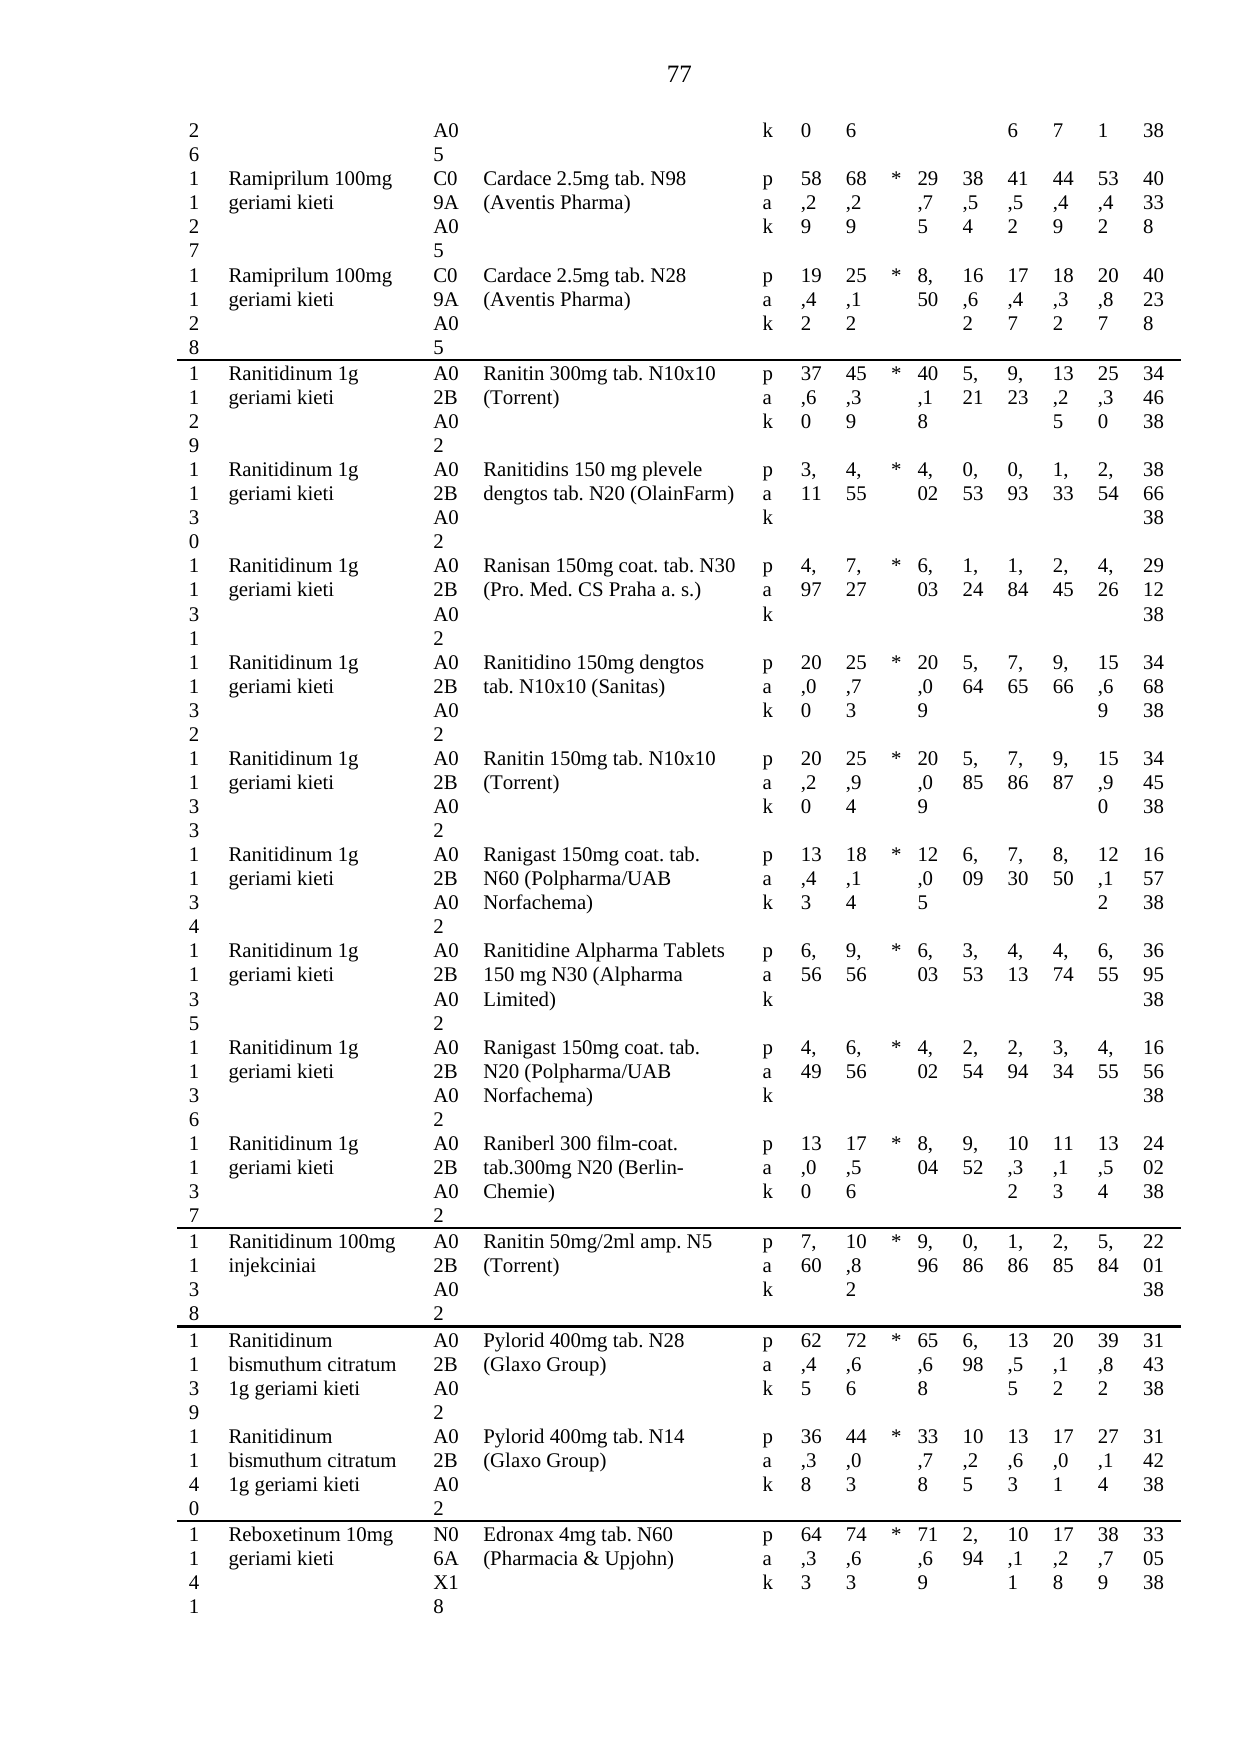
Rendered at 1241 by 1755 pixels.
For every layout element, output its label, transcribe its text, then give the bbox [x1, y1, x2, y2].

table_cell 7,30 [996, 842, 1041, 938]
table_cell A02BA02 [422, 1328, 472, 1424]
table_cell 220138 [1132, 1229, 1181, 1325]
table_cell 9,87 [1041, 746, 1086, 842]
table_cell * [880, 1328, 906, 1424]
table_cell 15,69 [1086, 650, 1132, 746]
table_cell * [880, 1229, 906, 1325]
table_cell 44,49 [1041, 166, 1086, 262]
table_cell Ranitidins 150 mg plevele dengtos tab. N20 (OlainFarm) [472, 457, 751, 553]
table_cell 10,11 [996, 1522, 1041, 1618]
table_cell [906, 118, 951, 166]
table_cell Ranitidinum 1g geriami kieti [217, 457, 422, 553]
table_cell 36,38 [789, 1424, 834, 1520]
table_cell k [751, 118, 789, 166]
table_cell 1139 [177, 1328, 217, 1424]
table_cell Raniberl 300 film-coat. tab.300mg N20 (Berlin-Chemie) [472, 1131, 751, 1227]
table_cell * [880, 457, 906, 553]
table_cell 314338 [1132, 1328, 1181, 1424]
table_cell 9,52 [951, 1131, 996, 1227]
table_cell 27,14 [1086, 1424, 1132, 1520]
table_cell Cardace 2.5mg tab. N28 (Aventis Pharma) [472, 263, 751, 359]
table_cell 3,34 [1041, 1035, 1086, 1131]
table_cell 330538 [1132, 1522, 1181, 1618]
table_cell * [880, 746, 906, 842]
table_cell 6,03 [906, 553, 951, 649]
table_cell 1 [1086, 118, 1132, 166]
table_cell 38 [1132, 118, 1181, 166]
table_cell 74,63 [834, 1522, 879, 1618]
table_cell 2,85 [1041, 1229, 1086, 1325]
table_cell pak [751, 1522, 789, 1618]
table_cell A02BA02 [422, 361, 472, 457]
table_cell 1135 [177, 938, 217, 1034]
table_cell 3,53 [951, 938, 996, 1034]
table_cell 8,50 [1041, 842, 1086, 938]
table_cell Ramiprilum 100mg geriami kieti [217, 166, 422, 262]
table_cell 8,04 [906, 1131, 951, 1227]
table_cell 17,56 [834, 1131, 879, 1227]
table_cell C09AA05 [422, 166, 472, 262]
table_cell * [880, 553, 906, 649]
table_cell 4,74 [1041, 938, 1086, 1034]
table_cell 7,65 [996, 650, 1041, 746]
table_cell Ranigast 150mg coat. tab. N60 (Polpharma/UAB Norfachema) [472, 842, 751, 938]
table_cell 0,86 [951, 1229, 996, 1325]
table_cell 12,05 [906, 842, 951, 938]
table_cell 10,32 [996, 1131, 1041, 1227]
table_cell 6,55 [1086, 938, 1132, 1034]
table_cell A02BA02 [422, 553, 472, 649]
table_cell 25,94 [834, 746, 879, 842]
table_cell Ranitidinum 1g geriami kieti [217, 650, 422, 746]
table_cell 386638 [1132, 457, 1181, 553]
table_cell 4,13 [996, 938, 1041, 1034]
table_cell 13,25 [1041, 361, 1086, 457]
table_cell Ranitidinum 1g geriami kieti [217, 938, 422, 1034]
table_cell A02BA02 [422, 1229, 472, 1325]
table_cell 18,32 [1041, 263, 1086, 359]
table_cell 344538 [1132, 746, 1181, 842]
table_cell pak [751, 1328, 789, 1424]
table_cell 41,52 [996, 166, 1041, 262]
table_cell 1,86 [996, 1229, 1041, 1325]
table_cell Pylorid 400mg tab. N14 (Glaxo Group) [472, 1424, 751, 1520]
table_cell 369538 [1132, 938, 1181, 1034]
table_cell 6,09 [951, 842, 996, 938]
table_cell A02BA02 [422, 1035, 472, 1131]
table_cell * [880, 1131, 906, 1227]
table_cell 68,29 [834, 166, 879, 262]
table_cell 45,39 [834, 361, 879, 457]
table_cell 1140 [177, 1424, 217, 1520]
table_cell 1134 [177, 842, 217, 938]
table_cell * [880, 1035, 906, 1131]
table_cell 1141 [177, 1522, 217, 1618]
table_cell Ranisan 150mg coat. tab. N30 (Pro. Med. CS Praha a. s.) [472, 553, 751, 649]
table_cell 40238 [1132, 263, 1181, 359]
table_cell 37,60 [789, 361, 834, 457]
table_cell 44,03 [834, 1424, 879, 1520]
table_cell 5,64 [951, 650, 996, 746]
table_cell Ranitidine Alpharma Tablets 150 mg N30 (Alpharma Limited) [472, 938, 751, 1034]
table_cell 6,98 [951, 1328, 996, 1424]
table_cell 240238 [1132, 1131, 1181, 1227]
table_cell * [880, 842, 906, 938]
table_cell pak [751, 553, 789, 649]
table_cell 9,96 [906, 1229, 951, 1325]
table_cell 1129 [177, 361, 217, 457]
table_cell 2,45 [1041, 553, 1086, 649]
table_cell 1,24 [951, 553, 996, 649]
table_cell 25,73 [834, 650, 879, 746]
table_cell 9,66 [1041, 650, 1086, 746]
table_cell [880, 118, 906, 166]
table_cell 29,75 [906, 166, 951, 262]
table_cell pak [751, 938, 789, 1034]
table_cell 53,42 [1086, 166, 1132, 262]
table_cell 2,94 [996, 1035, 1041, 1131]
table_cell 1136 [177, 1035, 217, 1131]
table_cell 2,94 [951, 1522, 996, 1618]
table_cell A02BA02 [422, 842, 472, 938]
table_cell 20,09 [906, 650, 951, 746]
table_cell 1,84 [996, 553, 1041, 649]
table_cell A02BA02 [422, 650, 472, 746]
table_cell 17,28 [1041, 1522, 1086, 1618]
table_cell 4,55 [834, 457, 879, 553]
table_cell 40,18 [906, 361, 951, 457]
table_cell Ranigast 150mg coat. tab. N20 (Polpharma/UAB Norfachema) [472, 1035, 751, 1131]
table_cell pak [751, 166, 789, 262]
table_cell 25,30 [1086, 361, 1132, 457]
table_cell 64,33 [789, 1522, 834, 1618]
table_cell Ranitin 50mg/2ml amp. N5 (Torrent) [472, 1229, 751, 1325]
table_cell * [880, 166, 906, 262]
table_cell Ranitidinum bismuthum citratum 1g geriami kieti [217, 1328, 422, 1424]
table_cell 20,87 [1086, 263, 1132, 359]
table_cell 13,54 [1086, 1131, 1132, 1227]
table_cell 25,12 [834, 263, 879, 359]
table_cell pak [751, 1229, 789, 1325]
table_cell 38,79 [1086, 1522, 1132, 1618]
table_cell 10,82 [834, 1229, 879, 1325]
table_cell 4,55 [1086, 1035, 1132, 1131]
table_cell 1,33 [1041, 457, 1086, 553]
table_cell 1128 [177, 263, 217, 359]
table_cell 3,11 [789, 457, 834, 553]
table_cell pak [751, 361, 789, 457]
table_cell A02BA02 [422, 1131, 472, 1227]
table_cell * [880, 1522, 906, 1618]
table_cell C09AA05 [422, 263, 472, 359]
table_cell [472, 118, 751, 166]
table_cell 7 [1041, 118, 1086, 166]
table_cell 6,56 [834, 1035, 879, 1131]
table_cell 19,42 [789, 263, 834, 359]
table_cell 4,26 [1086, 553, 1132, 649]
table_cell 346838 [1132, 650, 1181, 746]
table_cell * [880, 650, 906, 746]
table_cell Ranitidinum 1g geriami kieti [217, 361, 422, 457]
table_cell Ranitidinum bismuthum citratum 1g geriami kieti [217, 1424, 422, 1520]
table_cell 291238 [1132, 553, 1181, 649]
table_cell A02BA02 [422, 746, 472, 842]
table_cell 165638 [1132, 1035, 1181, 1131]
table_cell 20,09 [906, 746, 951, 842]
table_cell A05 [422, 118, 472, 166]
table_cell 0 [789, 118, 834, 166]
table_cell * [880, 1424, 906, 1520]
table_cell 7,86 [996, 746, 1041, 842]
table_cell 13,63 [996, 1424, 1041, 1520]
table_cell 4,02 [906, 1035, 951, 1131]
table_cell 7,27 [834, 553, 879, 649]
table_cell 1130 [177, 457, 217, 553]
table_cell Ranitidino 150mg dengtos tab. N10x10 (Sanitas) [472, 650, 751, 746]
table_cell 13,00 [789, 1131, 834, 1227]
table_cell Ranitidinum 1g geriami kieti [217, 553, 422, 649]
table_cell [951, 118, 996, 166]
table_cell pak [751, 1035, 789, 1131]
table_cell 33,78 [906, 1424, 951, 1520]
table_cell 1131 [177, 553, 217, 649]
table_cell Ranitidinum 100mg injekciniai [217, 1229, 422, 1325]
table_cell 20,12 [1041, 1328, 1086, 1424]
table_cell Ramiprilum 100mg geriami kieti [217, 263, 422, 359]
table_cell 344638 [1132, 361, 1181, 457]
table_cell 20,20 [789, 746, 834, 842]
table_cell Ranitin 300mg tab. N10x10 (Torrent) [472, 361, 751, 457]
table_cell A02BA02 [422, 938, 472, 1034]
table_cell 1127 [177, 166, 217, 262]
table_cell Ranitidinum 1g geriami kieti [217, 842, 422, 938]
table_cell Ranitidinum 1g geriami kieti [217, 1035, 422, 1131]
table_cell pak [751, 1424, 789, 1520]
table_cell Reboxetinum 10mg geriami kieti [217, 1522, 422, 1618]
table_cell 1133 [177, 746, 217, 842]
table_cell pak [751, 457, 789, 553]
table_cell 1138 [177, 1229, 217, 1325]
table_cell A02BA02 [422, 457, 472, 553]
table_cell 71,69 [906, 1522, 951, 1618]
table_cell 9,23 [996, 361, 1041, 457]
table_cell pak [751, 1131, 789, 1227]
table_cell 17,47 [996, 263, 1041, 359]
table_cell 12,12 [1086, 842, 1132, 938]
table_cell 9,56 [834, 938, 879, 1034]
table_cell 58,29 [789, 166, 834, 262]
table_cell Ranitidinum 1g geriami kieti [217, 1131, 422, 1227]
table_cell 20,00 [789, 650, 834, 746]
table_cell 5,21 [951, 361, 996, 457]
table_cell 314238 [1132, 1424, 1181, 1520]
table_cell pak [751, 746, 789, 842]
table_cell 13,43 [789, 842, 834, 938]
table_cell 2,54 [951, 1035, 996, 1131]
table_cell N06AX18 [422, 1522, 472, 1618]
table_cell Ranitidinum 1g geriami kieti [217, 746, 422, 842]
table_cell 40338 [1132, 166, 1181, 262]
table_cell 0,53 [951, 457, 996, 553]
table_cell A02BA02 [422, 1424, 472, 1520]
table_cell pak [751, 842, 789, 938]
table_cell [217, 118, 422, 166]
table_cell pak [751, 650, 789, 746]
table_cell * [880, 263, 906, 359]
table_cell 62,45 [789, 1328, 834, 1424]
table_cell pak [751, 263, 789, 359]
table_cell 4,97 [789, 553, 834, 649]
table_cell 15,90 [1086, 746, 1132, 842]
table_cell * [880, 361, 906, 457]
table_cell 72,66 [834, 1328, 879, 1424]
table_cell 10,25 [951, 1424, 996, 1520]
table_cell 11,13 [1041, 1131, 1086, 1227]
table_cell Pylorid 400mg tab. N28 (Glaxo Group) [472, 1328, 751, 1424]
table_cell 8,50 [906, 263, 951, 359]
table_cell 17,01 [1041, 1424, 1086, 1520]
table_cell 5,84 [1086, 1229, 1132, 1325]
table_cell 6,03 [906, 938, 951, 1034]
table_cell 7,60 [789, 1229, 834, 1325]
table_cell 6 [996, 118, 1041, 166]
table_cell 5,85 [951, 746, 996, 842]
table_cell 26 [177, 118, 217, 166]
table_cell 2,54 [1086, 457, 1132, 553]
table_cell 1132 [177, 650, 217, 746]
table_cell 1137 [177, 1131, 217, 1227]
table_cell Cardace 2.5mg tab. N98 (Aventis Pharma) [472, 166, 751, 262]
table_cell Ranitin 150mg tab. N10x10 (Torrent) [472, 746, 751, 842]
table_cell 4,49 [789, 1035, 834, 1131]
table_cell 0,93 [996, 457, 1041, 553]
table_cell 4,02 [906, 457, 951, 553]
table_cell 38,54 [951, 166, 996, 262]
table_cell 39,82 [1086, 1328, 1132, 1424]
table_cell 6,56 [789, 938, 834, 1034]
table_cell Edronax 4mg tab. N60 (Pharmacia & Upjohn) [472, 1522, 751, 1618]
table_cell 16,62 [951, 263, 996, 359]
table_cell 65,68 [906, 1328, 951, 1424]
table_cell * [880, 938, 906, 1034]
table_cell 13,55 [996, 1328, 1041, 1424]
table_cell 6 [834, 118, 879, 166]
table_cell 165738 [1132, 842, 1181, 938]
table_cell 18,14 [834, 842, 879, 938]
